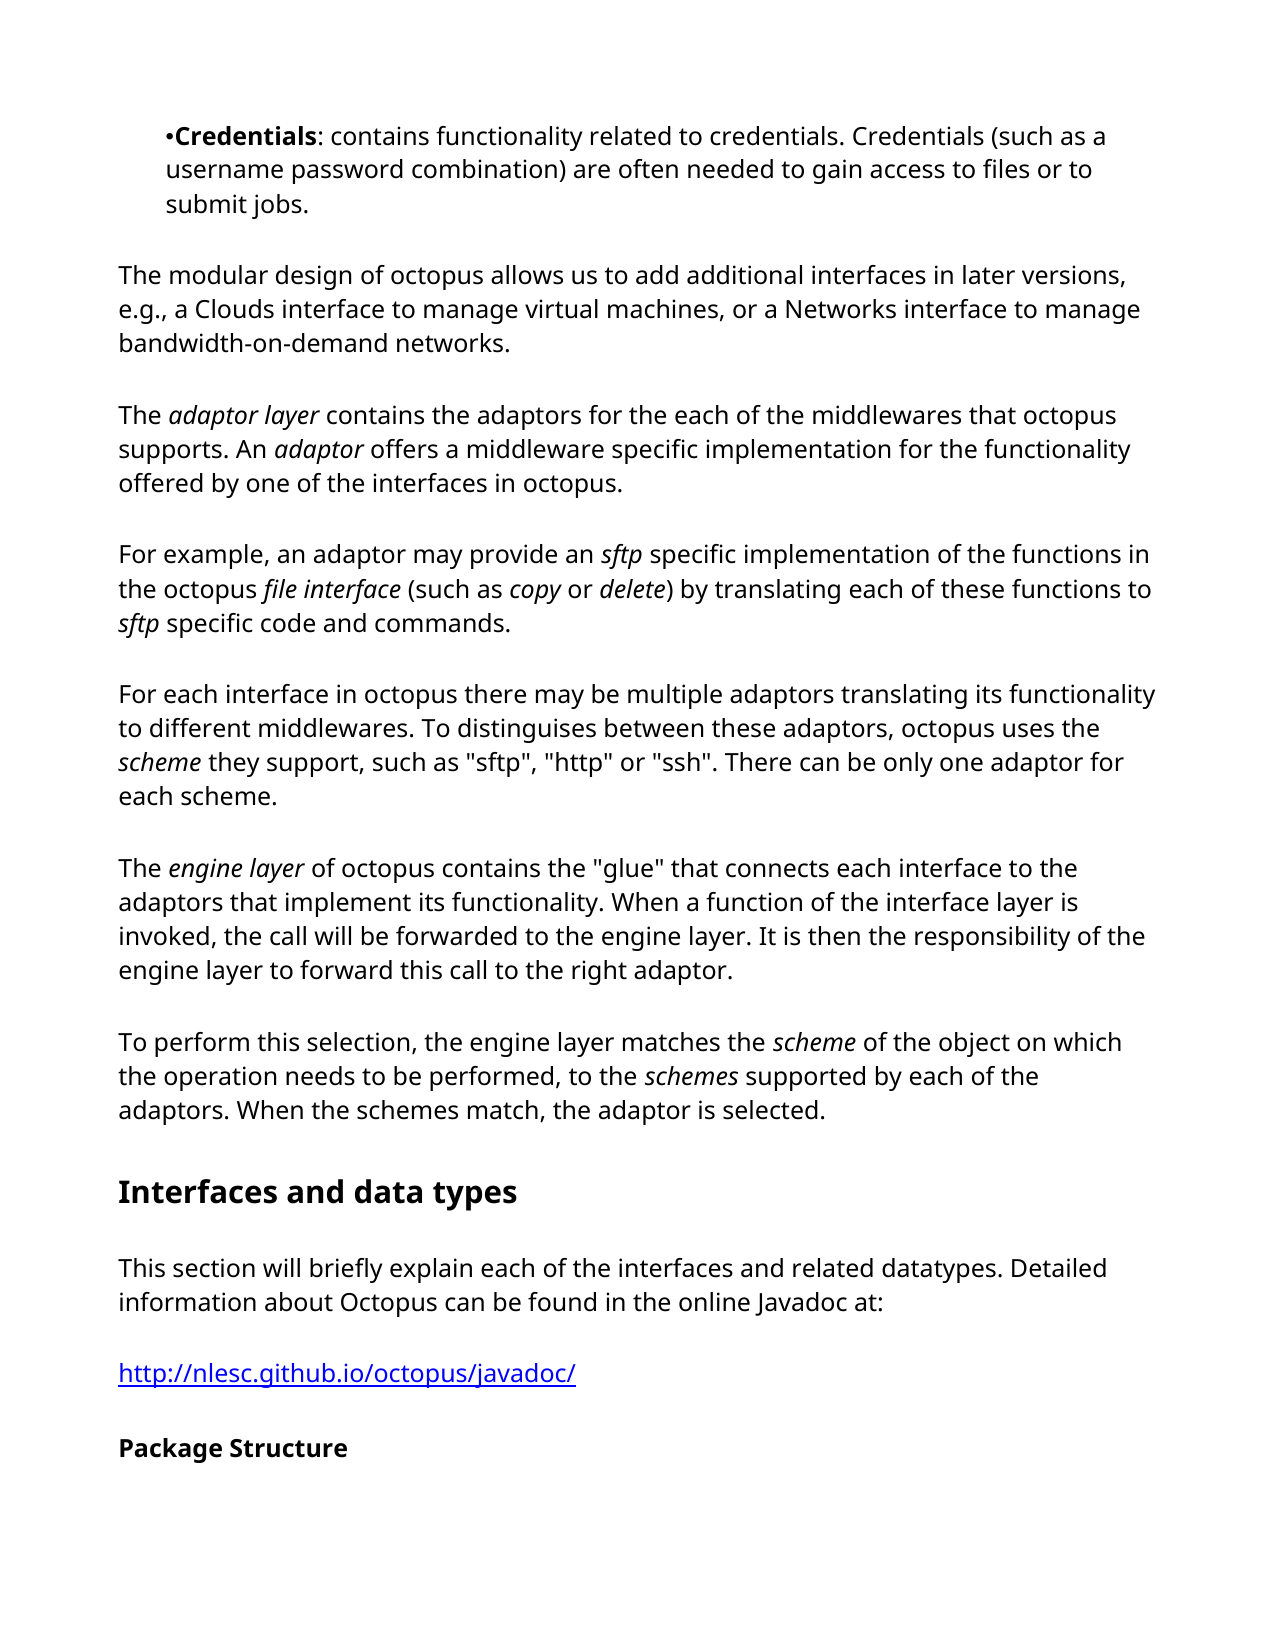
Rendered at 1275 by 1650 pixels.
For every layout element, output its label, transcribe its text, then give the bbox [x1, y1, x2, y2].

text This section will briefly explain each of the interfaces and related datatypes. Detailed information about Octopus can be found in the online Javadoc at: [118, 1250, 1157, 1318]
text Package Structure [118, 1431, 1157, 1465]
list Credentials: contains functionality related to credentials. Credentials (such as a username password combination) are often needed to gain access to files or to submit jobs. [118, 118, 1157, 220]
text http://nlesc.github.io/octopus/javadoc/ [118, 1356, 1157, 1390]
text For each interface in octopus there may be multiple adaptors translating its functionality to different middlewares. To distinguises between these adaptors, octopus uses the scheme they support, such as "sftp", "http" or "ssh". There can be only one adaptor for each scheme. [118, 677, 1157, 813]
text Interfaces and data types [118, 1170, 1157, 1213]
text To perform this selection, the engine layer matches the scheme of the object on which the operation needs to be performed, to the schemes supported by each of the adaptors. When the schemes match, the adaptor is selected. [118, 1024, 1157, 1127]
text For example, an adaptor may provide an sftp specific implementation of the functions in the octopus file interface (such as copy or delete) by translating each of these functions to sftp specific code and commands. [118, 537, 1157, 639]
text The engine layer of octopus contains the "glue" that connects each interface to the adaptors that implement its functionality. When a function of the interface layer is invoked, the call will be forwarded to the engine layer. It is then the responsibility of the engine layer to forward this call to the right adaptor. [118, 851, 1157, 987]
text The modular design of octopus allows us to add additional interfaces in later versions, e.g., a Clouds interface to manage virtual machines, or a Networks interface to manage bandwidth-on-demand networks. [118, 258, 1157, 360]
text The adaptor layer contains the adaptors for the each of the middlewares that octopus supports. An adaptor offers a middleware specific implementation for the functionality offered by one of the interfaces in octopus. [118, 397, 1157, 500]
